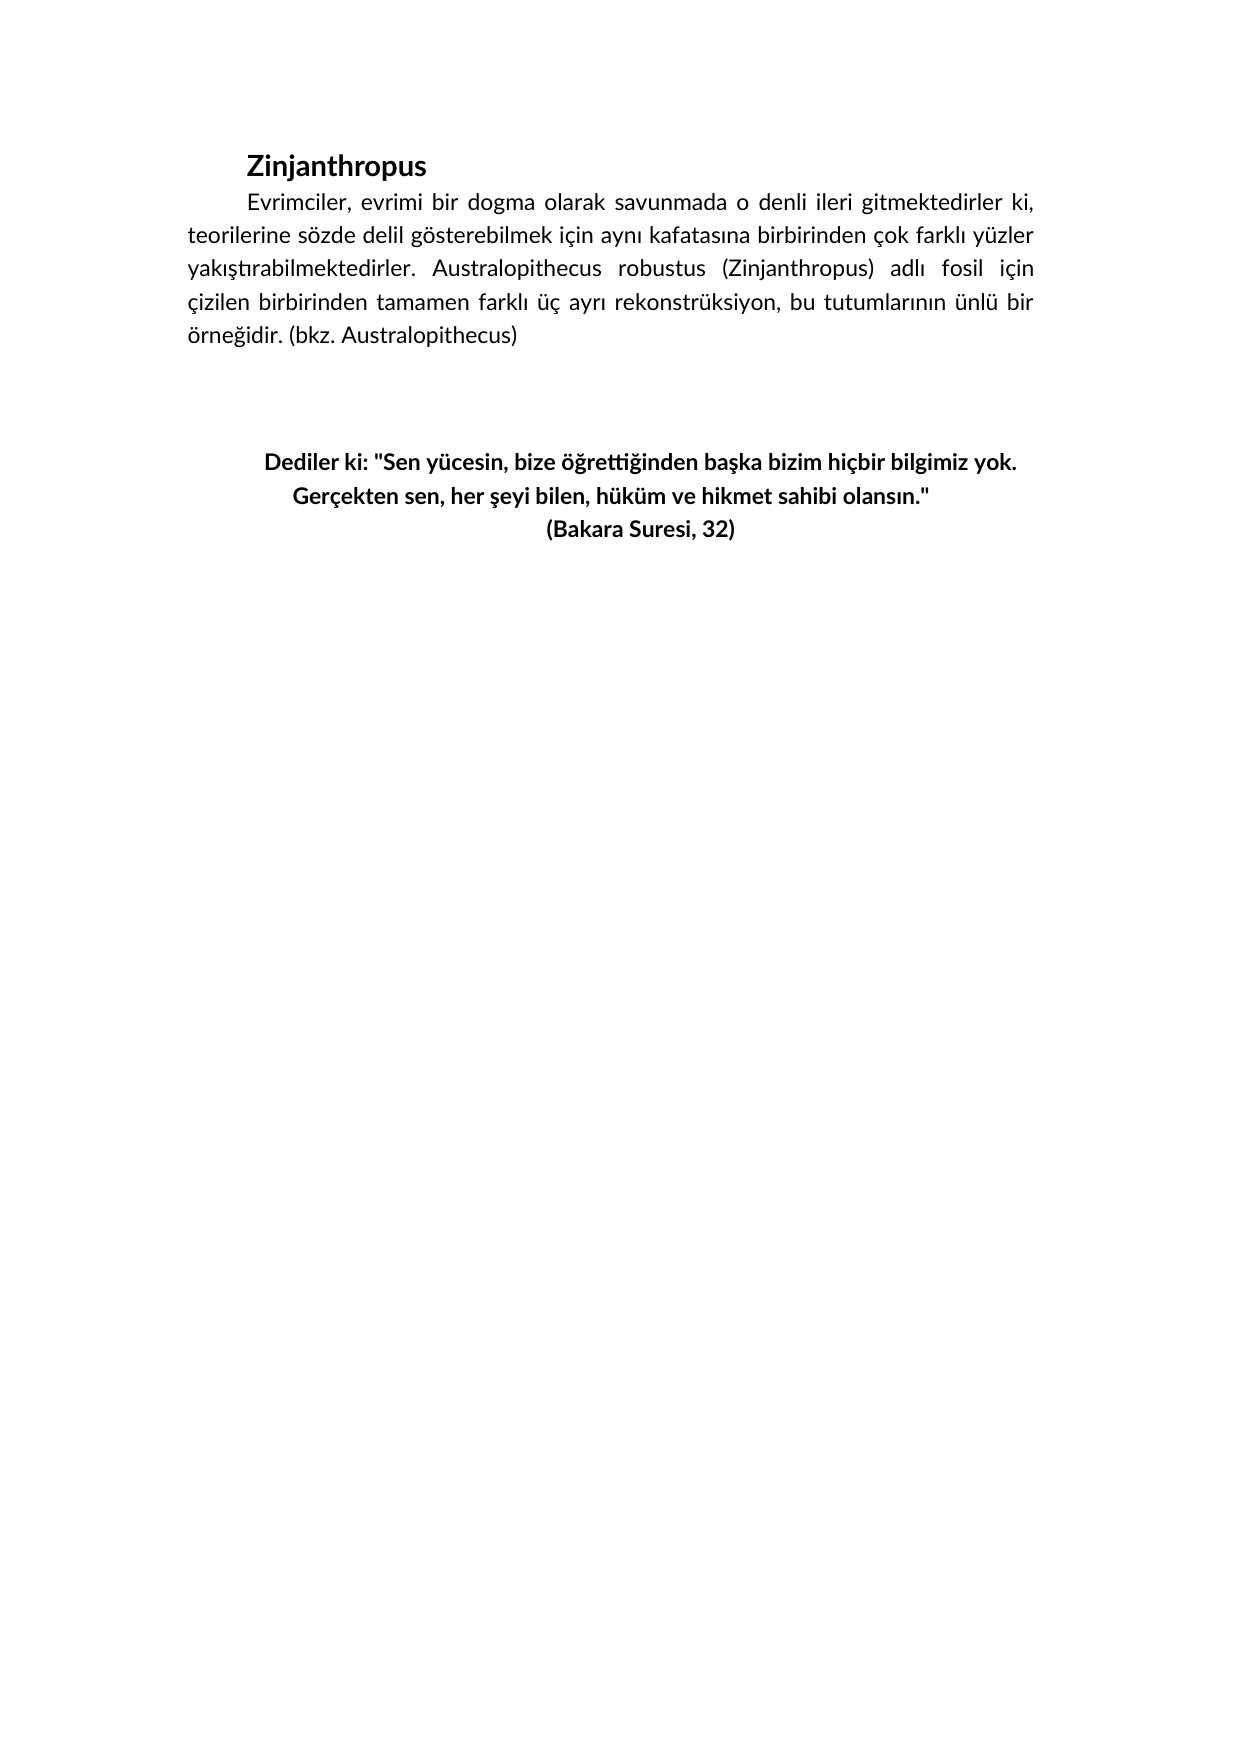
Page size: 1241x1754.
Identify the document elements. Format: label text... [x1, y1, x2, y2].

text (Bakara Suresi, 32) [187, 511, 1035, 544]
text Evrimciler, evrimi bir dogma olarak savunmada o denli ileri gitmektedirler ki, teorilerine sözde delil gösterebilmek için aynı kafatasına birbirinden çok farklı yüzler yakıştırabilmektedirler. Australopithecus robustus (Zinjanthropus) adlı fosil için çizilen birbirinden tamamen farklı üç ayrı rekonstrüksiyon, bu tutumlarının ünlü bir örneğidir. (bkz. Australopithecus) [187, 183, 1035, 350]
text Dediler ki: "Sen yücesin, bize öğrettiğinden başka bizim hiçbir bilgimiz yok. Gerçekten sen, her şeyi bilen, hüküm ve hikmet sahibi olansın." [187, 444, 1035, 511]
subtitle Zinjanthropus [187, 150, 1035, 183]
